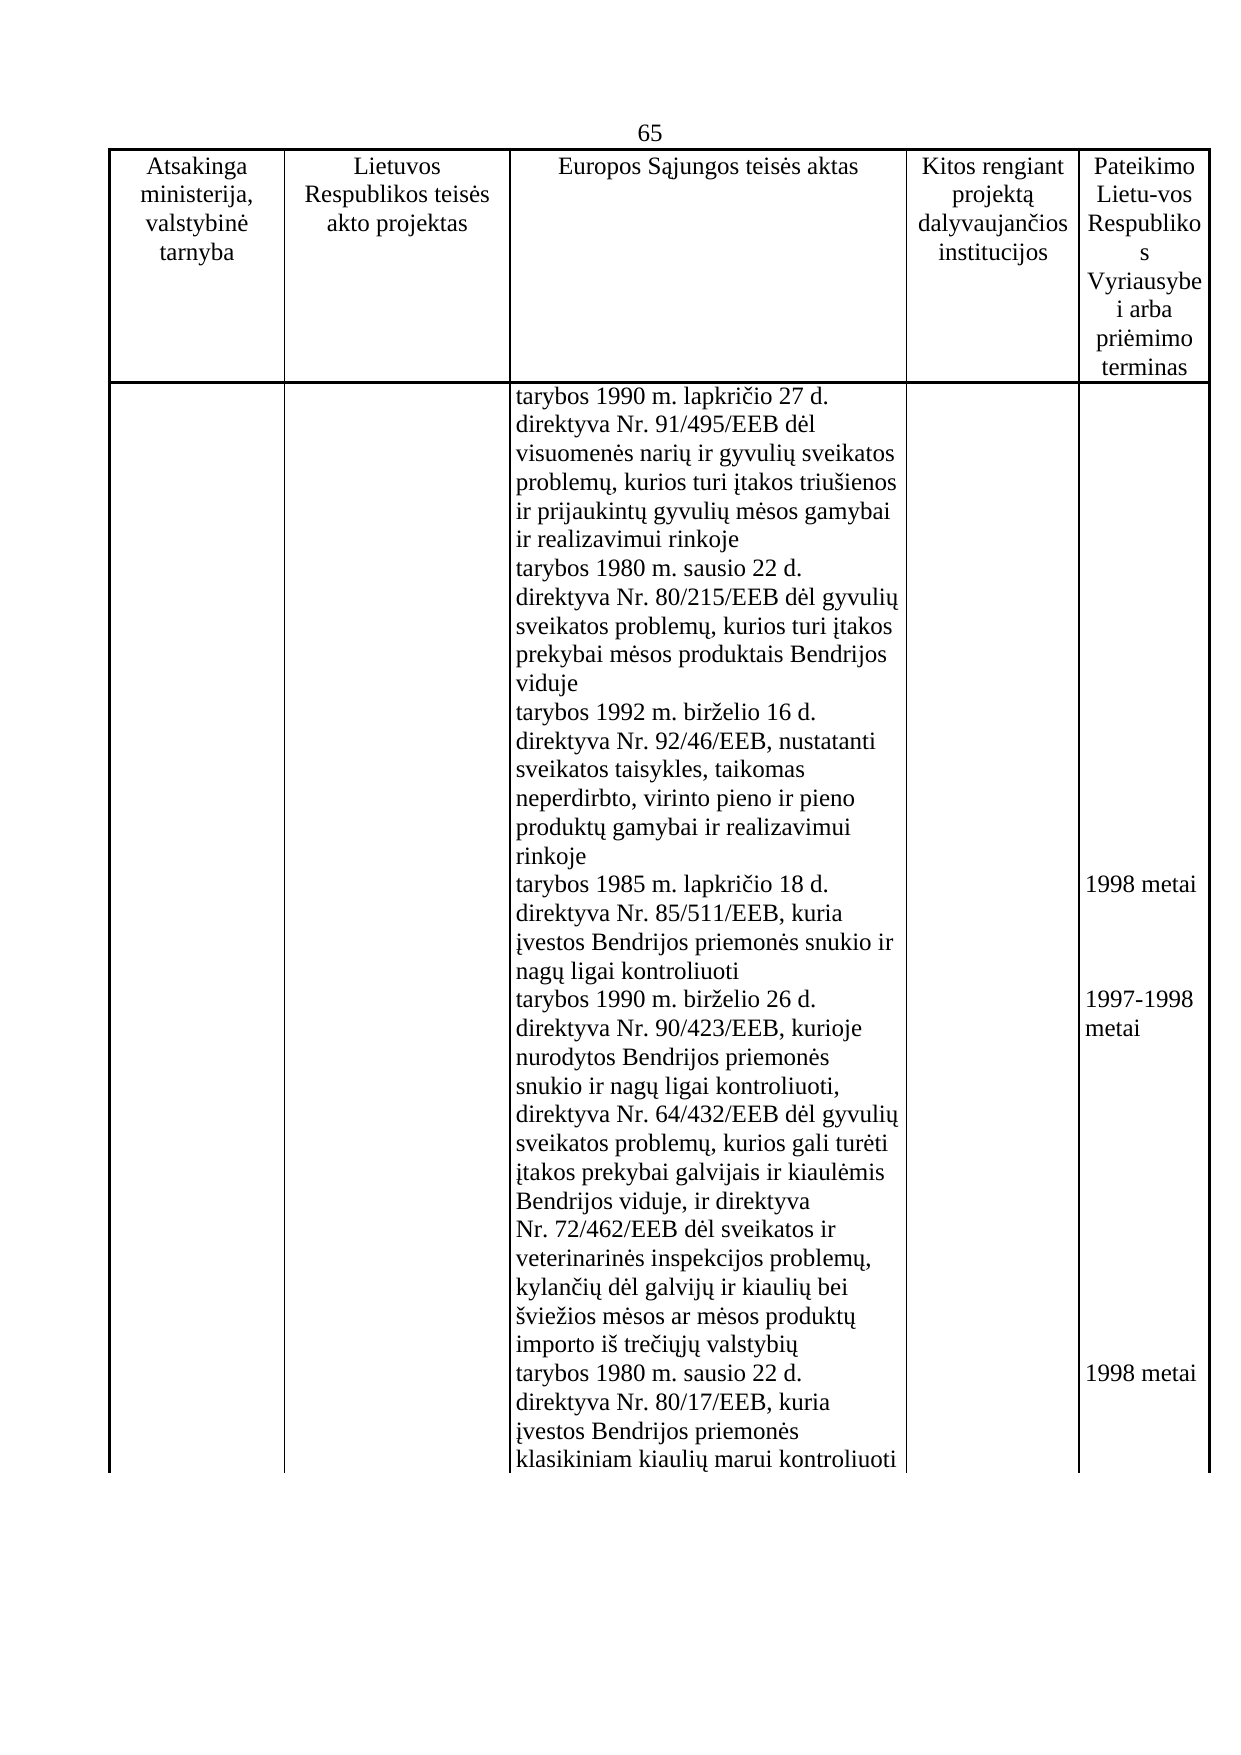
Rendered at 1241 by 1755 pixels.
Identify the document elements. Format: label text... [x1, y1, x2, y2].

table_cell [285, 985, 509, 1358]
table_cell tarybos 1992 m. birželio 16 d. direktyva Nr. 92/46/EEB, nustatanti sveikatos taisykles, taikomas neperdirbto, virinto pieno ir pieno produktų gamybai ir realizavimui rinkoje [511, 697, 906, 869]
table_cell [111, 985, 284, 1358]
table_cell [111, 697, 284, 869]
table_cell [285, 553, 509, 697]
table_cell [285, 870, 509, 984]
table_header [1214, 148, 1240, 381]
table_cell [1214, 381, 1240, 553]
table_cell tarybos 1985 m. lapkričio 18 d. direktyva Nr. 85/511/EEB, kuria įvestos Bendrijos priemonės snukio ir nagų ligai kontroliuoti [511, 870, 906, 984]
table_header Kitos rengiant projektą dalyvaujančios institucijos [907, 151, 1078, 381]
table_cell [111, 1358, 284, 1473]
table_cell [1214, 697, 1240, 869]
table_cell [1214, 870, 1240, 984]
table_cell tarybos 1980 m. sausio 22 d. direktyva Nr. 80/215/EEB dėl gyvulių sveikatos problemų, kurios turi įtakos prekybai mėsos produktais Bendrijos viduje [511, 553, 906, 697]
table_cell tarybos 1980 m. sausio 22 d. direktyva Nr. 80/17/EEB, kuria įvestos Bendrijos priemonės klasikiniam kiaulių marui kontroliuoti [511, 1358, 906, 1473]
table_cell tarybos 1990 m. lapkričio 27 d. direktyva Nr. 91/495/EEB dėl visuomenės narių ir gyvulių sveikatos problemų, kurios turi įtakos triušienos ir prijaukintų gyvulių mėsos gamybai ir realizavimui rinkoje [511, 384, 906, 553]
table_cell [907, 1358, 1078, 1473]
table_cell [111, 384, 284, 553]
table_cell [285, 384, 509, 553]
table_cell [111, 870, 284, 984]
table_cell [907, 553, 1078, 697]
table_cell [285, 697, 509, 869]
table_cell 1997-1998 metai [1080, 985, 1208, 1358]
table_cell [907, 870, 1078, 984]
table_cell [111, 553, 284, 697]
table_cell [907, 985, 1078, 1358]
table_cell [1080, 553, 1208, 697]
table_cell [907, 384, 1078, 553]
table_cell [1214, 985, 1240, 1358]
table_cell [1080, 697, 1208, 869]
table_cell tarybos 1990 m. birželio 26 d. direktyva Nr. 90/423/EEB, kurioje nurodytos Bendrijos priemonės snukio ir nagų ligai kontroliuoti, direktyva Nr. 64/432/EEB dėl gyvulių sveikatos problemų, kurios gali turėti įtakos prekybai galvijais ir kiaulėmis Bendrijos viduje, ir direktyva Nr. 72/462/EEB dėl sveikatos ir veterinarinės inspekcijos problemų, kylančių dėl galvijų ir kiaulių bei šviežios mėsos ar mėsos produktų importo iš trečiųjų valstybių [511, 985, 906, 1358]
table_cell 1998 metai [1080, 1358, 1208, 1473]
table_cell [285, 1358, 509, 1473]
table_cell 1998 metai [1080, 870, 1208, 984]
table_cell [1214, 1358, 1240, 1473]
table_cell [907, 697, 1078, 869]
table_cell [1214, 553, 1240, 697]
table_header Pateikimo Lietu-vos Respublikos Vyriausybei arba priėmimo terminas [1080, 151, 1208, 381]
table_header Atsakinga ministerija, valstybinė tarnyba [111, 151, 284, 381]
table_header Lietuvos Respublikos teisės akto projektas [285, 151, 509, 381]
table_cell [1080, 384, 1208, 553]
table_header Europos Sąjungos teisės aktas [511, 151, 906, 381]
